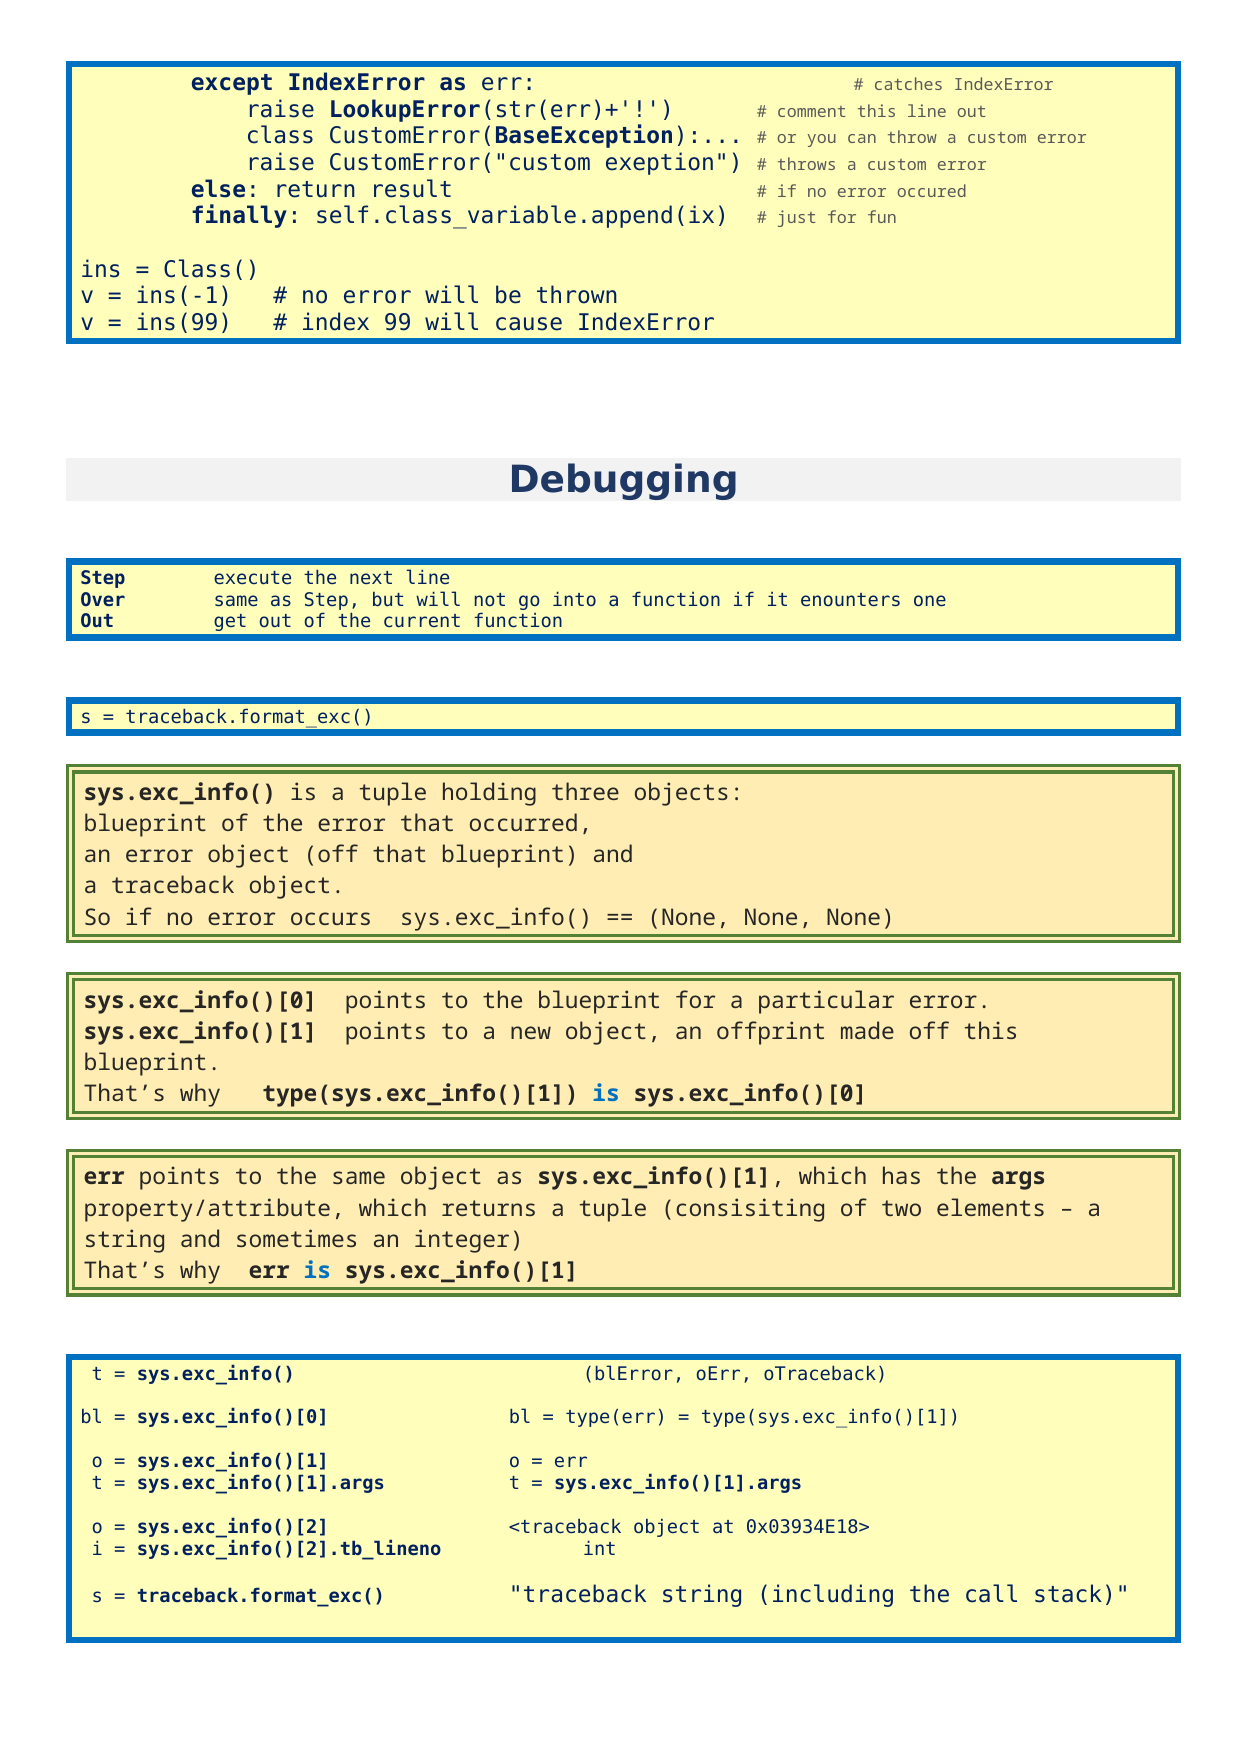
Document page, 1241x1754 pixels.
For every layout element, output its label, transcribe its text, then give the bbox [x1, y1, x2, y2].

text v = ins(99) # index 99 will cause IndexError [72, 301, 1175, 338]
text ins = Class() [72, 248, 1175, 274]
text raise CustomError("custom exeption") # throws a custom error [72, 141, 1175, 168]
text blueprint of the error that occurred, [75, 795, 1172, 827]
text t = sys.exc_info()[1].args t = sys.exc_info()[1].args [72, 1463, 1175, 1485]
text i = sys.exc_info()[2].tb_lineno int [72, 1529, 1175, 1551]
text an error object (off that blueprint) and [75, 827, 1172, 858]
text Over same as Step, but will not go into a function if it enounters one [72, 580, 1175, 602]
text sys.exc_info()[1] points to a new object, an offprint made off this blueprint. [75, 1003, 1172, 1066]
text That’s why err is sys.exc_info()[1] [69, 1242, 1178, 1293]
text Step execute the next line [72, 565, 1175, 580]
text Out get out of the current function [72, 602, 1175, 634]
text class CustomError(BaseException):... # or you can throw a custom error [72, 114, 1175, 141]
text s = traceback.format_exc() "traceback string (including the call stack)" [72, 1573, 1175, 1637]
text That’s why type(sys.exc_info()[1]) is sys.exc_info()[0] [69, 1066, 1178, 1117]
text So if no error occurs sys.exc_info() == (None, None, None) [69, 889, 1178, 940]
text err points to the same object as sys.exc_info()[1], which has the args property/attribute, which returns a tuple (consisiting of two elements – a string and sometimes an integer) [69, 1152, 1178, 1242]
text finally: self.class_variable.append(ix) # just for fun [72, 194, 1175, 221]
text raise LookupError(str(err)+'!') # comment this line out [72, 88, 1175, 114]
text sys.exc_info() is a tuple holding three objects: [69, 767, 1178, 795]
text o = sys.exc_info()[2] <traceback object at 0x03934E18> [72, 1507, 1175, 1529]
text sys.exc_info()[0] points to the blueprint for a particular error. [69, 975, 1178, 1003]
text else: return result # if no error occured [72, 168, 1175, 194]
subtitle Debugging [66, 458, 1181, 501]
text s = traceback.format_exc() [72, 704, 1175, 729]
text o = sys.exc_info()[1] o = err [72, 1442, 1175, 1463]
text a traceback object. [75, 858, 1172, 889]
text bl = sys.exc_info()[0] bl = type(err) = type(sys.exc_info()[1]) [72, 1398, 1175, 1420]
text v = ins(-1) # no error will be thrown [72, 274, 1175, 301]
text t = sys.exc_info() (blError, oErr, oTraceback) [72, 1360, 1175, 1376]
text except IndexError as err: # catches IndexError [72, 67, 1175, 88]
